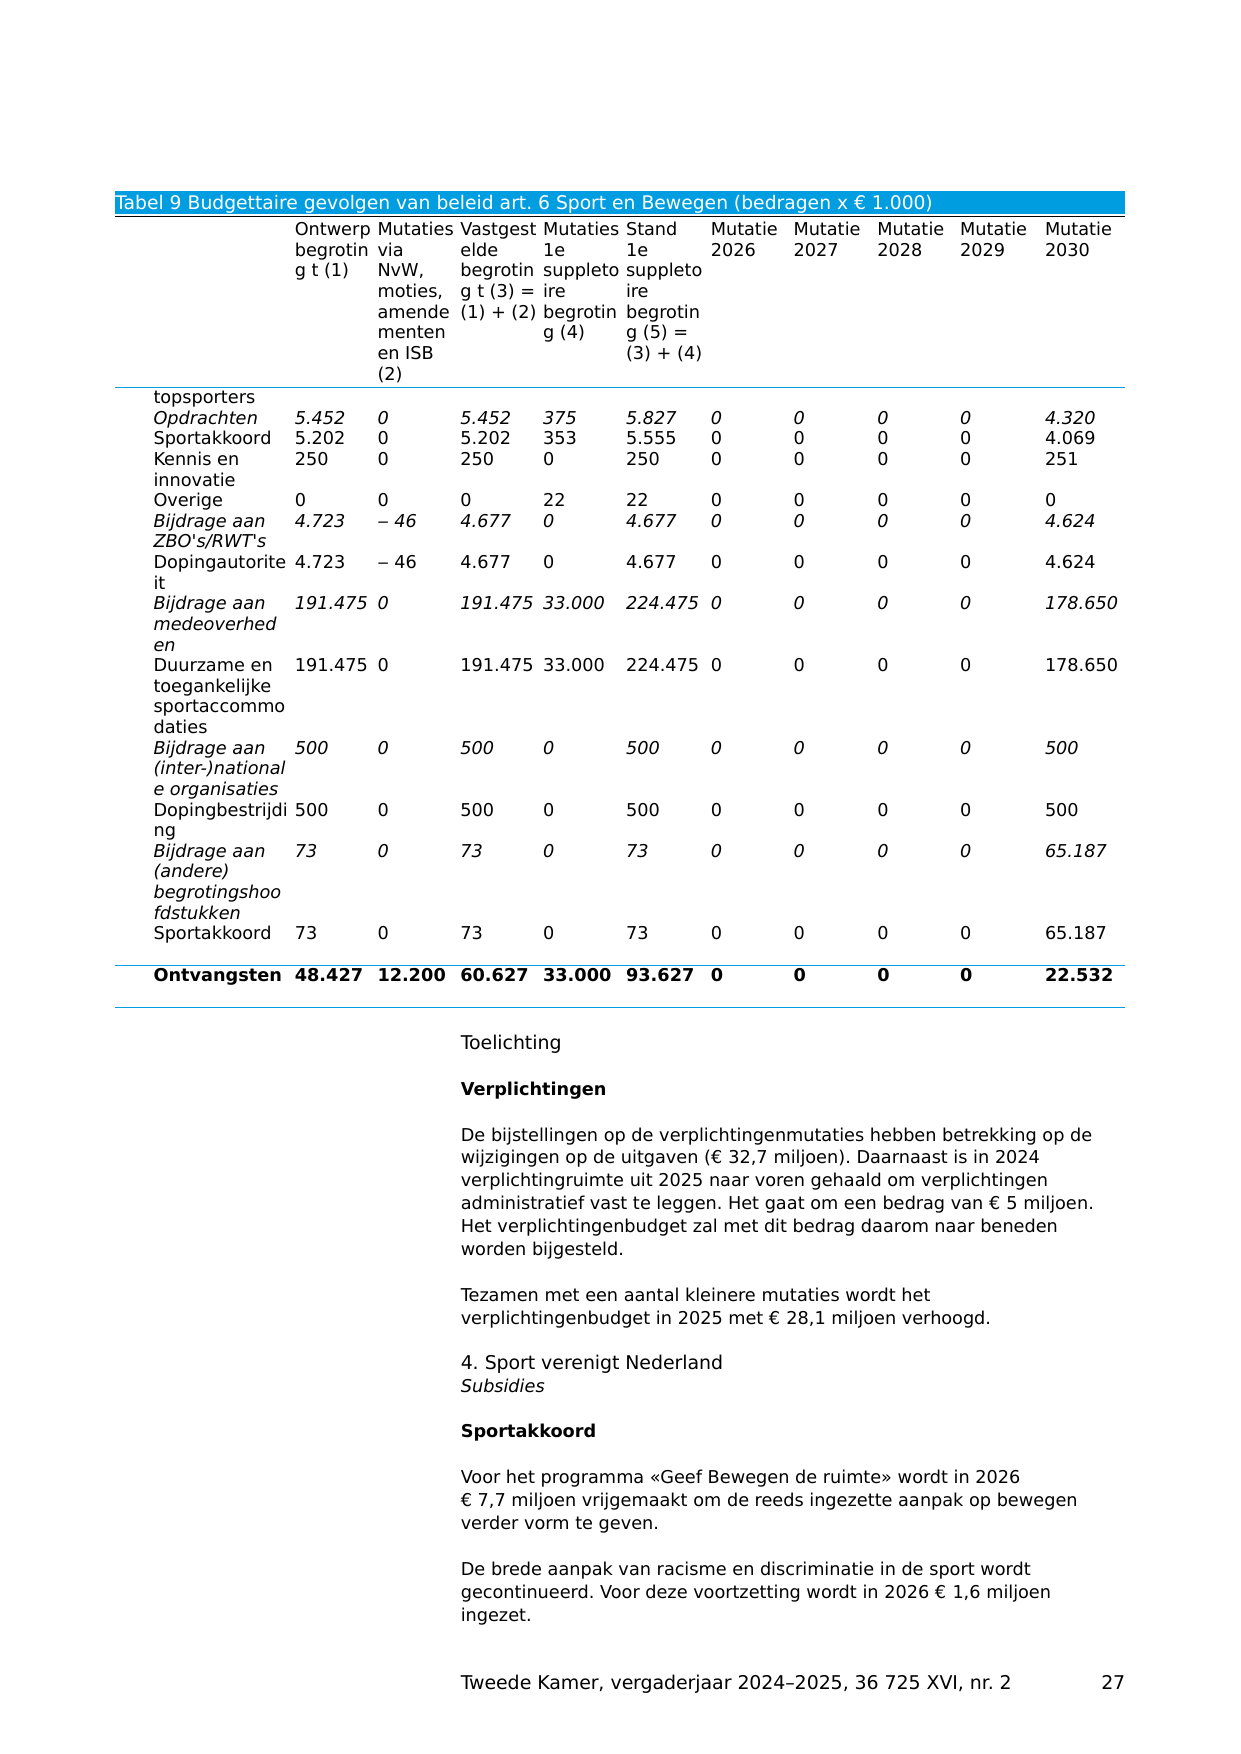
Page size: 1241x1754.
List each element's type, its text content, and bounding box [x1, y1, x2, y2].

table_cell [457, 944, 540, 964]
table_cell 0 [957, 408, 1042, 428]
table_cell 375 [540, 408, 623, 428]
table_cell 500 [292, 738, 374, 799]
table_cell Ontvangsten [150, 966, 292, 986]
table_cell Vastgestelde begroting t (3) = (1) + (2) [457, 217, 540, 387]
table_cell [623, 944, 708, 964]
table_cell [115, 511, 150, 552]
table_cell [292, 944, 374, 964]
table_cell 0 [874, 449, 957, 490]
table_cell 178.650 [1042, 593, 1125, 655]
table_cell [957, 944, 1042, 964]
table_cell 0 [540, 511, 623, 552]
table_cell 224.475 [623, 593, 708, 655]
table_cell 5.452 [457, 408, 540, 428]
table_cell 500 [457, 800, 540, 841]
table_cell 0 [874, 800, 957, 841]
table_cell 500 [292, 800, 374, 841]
table_cell 500 [623, 738, 708, 799]
table_cell [374, 986, 457, 1006]
table_cell 22.532 [1042, 966, 1125, 986]
table_cell [374, 388, 457, 408]
table_cell 0 [957, 800, 1042, 841]
table_cell [115, 923, 150, 944]
table_cell 0 [540, 552, 623, 593]
table_cell [115, 593, 150, 655]
table_cell Overige [150, 490, 292, 511]
table_cell 33.000 [540, 966, 623, 986]
table_cell 0 [708, 428, 790, 449]
table_cell 5.452 [292, 408, 374, 428]
table_cell 0 [540, 923, 623, 944]
table_cell 0 [374, 738, 457, 799]
table_cell 4.677 [457, 552, 540, 593]
table_cell 60.627 [457, 966, 540, 986]
table_cell [457, 986, 540, 1006]
table_cell 0 [540, 449, 623, 490]
table_cell 0 [708, 408, 790, 428]
table_cell 0 [708, 593, 790, 655]
table_cell 0 [957, 966, 1042, 986]
table_cell 48.427 [292, 966, 374, 986]
table_cell [1042, 388, 1125, 408]
table_cell 93.627 [623, 966, 708, 986]
table_cell 0 [790, 841, 874, 923]
table_cell Duurzame en toegankelijke sportaccommodaties [150, 655, 292, 738]
table_cell 73 [457, 841, 540, 923]
text De brede aanpak van racisme en discriminatie in de sport wordt gecontinueerd. Voor deze voortzetting wordt in 2026 € 1,6 miljoen ingezet. [461, 1557, 1125, 1626]
table_cell 0 [874, 428, 957, 449]
table_cell [292, 986, 374, 1006]
table_cell [115, 800, 150, 841]
table_cell 5.202 [292, 428, 374, 449]
table_cell 5.202 [457, 428, 540, 449]
text De bijstellingen op de verplichtingenmutaties hebben betrekking op de wijzigingen op de uitgaven (€ 32,7 miljoen). Daarnaast is in 2024 verplichtingruimte uit 2025 naar voren gehaald om verplichtingen administratief vast te leggen. Het gaat om een bedrag van € 5 miljoen. Het verplichtingenbudget zal met dit bedrag daarom naar beneden worden bijgesteld. [461, 1123, 1125, 1260]
table_cell 0 [708, 800, 790, 841]
table_cell [708, 388, 790, 408]
table_cell [115, 655, 150, 738]
table_cell 0 [708, 449, 790, 490]
table_cell [115, 738, 150, 799]
table_cell 0 [790, 408, 874, 428]
table_cell 0 [790, 593, 874, 655]
table_cell 0 [708, 738, 790, 799]
table_cell 250 [623, 449, 708, 490]
table_cell 0 [708, 841, 790, 923]
table_cell 65.187 [1042, 923, 1125, 944]
table_cell 0 [957, 655, 1042, 738]
table_cell [957, 986, 1042, 1006]
table_cell [115, 841, 150, 923]
table_cell 0 [540, 738, 623, 799]
text Verplichtingen [461, 1054, 1125, 1100]
table_cell [708, 986, 790, 1006]
table_cell 0 [790, 449, 874, 490]
table_cell 5.555 [623, 428, 708, 449]
table_cell Mutatie 2029 [957, 217, 1042, 387]
table_cell [374, 944, 457, 964]
table_cell [115, 428, 150, 449]
table_cell 0 [874, 738, 957, 799]
table_cell [957, 388, 1042, 408]
table_cell 73 [623, 923, 708, 944]
table_cell Mutatie 2026 [708, 217, 790, 387]
table_cell 0 [374, 449, 457, 490]
table_cell [115, 966, 150, 986]
table_cell [708, 944, 790, 964]
table_cell 0 [957, 449, 1042, 490]
table_cell 4.677 [623, 511, 708, 552]
table_cell [115, 388, 150, 408]
table_cell [540, 944, 623, 964]
table_cell [623, 388, 708, 408]
table_cell Stand 1e suppletoire begroting (5) = (3) + (4) [623, 217, 708, 387]
table_cell 0 [540, 841, 623, 923]
text Sportakkoord [461, 1419, 1125, 1442]
table_cell 0 [874, 841, 957, 923]
table_cell topsporters [150, 388, 292, 408]
table_cell 73 [292, 923, 374, 944]
table_cell 4.624 [1042, 511, 1125, 552]
table_cell 73 [457, 923, 540, 944]
table_cell 0 [374, 655, 457, 738]
text Subsidies [461, 1374, 1125, 1397]
table_cell 12.200 [374, 966, 457, 986]
table_cell Dopingautoriteit [150, 552, 292, 593]
table_cell 0 [374, 428, 457, 449]
table_cell 0 [874, 511, 957, 552]
table_cell 4.723 [292, 511, 374, 552]
table_cell Opdrachten [150, 408, 292, 428]
table_cell 224.475 [623, 655, 708, 738]
table_cell 0 [790, 923, 874, 944]
table_cell 0 [957, 511, 1042, 552]
table_cell 0 [374, 593, 457, 655]
table_cell [874, 986, 957, 1006]
table_cell 0 [790, 966, 874, 986]
table_cell 33.000 [540, 655, 623, 738]
table_cell [292, 388, 374, 408]
table_cell 0 [708, 655, 790, 738]
table_cell 500 [1042, 800, 1125, 841]
table_cell 73 [292, 841, 374, 923]
table_cell 0 [957, 923, 1042, 944]
table_cell 0 [790, 428, 874, 449]
table_cell [115, 944, 150, 964]
table_cell [874, 944, 957, 964]
table_cell 0 [708, 552, 790, 593]
table_cell [790, 944, 874, 964]
table_cell Kennis en innovatie [150, 449, 292, 490]
table_cell 0 [874, 408, 957, 428]
table_cell [790, 388, 874, 408]
table_cell Mutatie 2030 [1042, 217, 1125, 387]
table_cell 353 [540, 428, 623, 449]
table_cell 0 [457, 490, 540, 511]
table_cell Mutaties via NvW, moties, amendementen en ISB (2) [374, 217, 457, 387]
table_cell 4.723 [292, 552, 374, 593]
table_cell 0 [708, 966, 790, 986]
table_cell [115, 217, 150, 387]
table_cell 0 [374, 923, 457, 944]
table_cell 73 [623, 841, 708, 923]
table_cell 0 [708, 923, 790, 944]
table_cell Bijdrage aan (inter-)nationale organisaties [150, 738, 292, 799]
table_cell 0 [1042, 490, 1125, 511]
table_cell Bijdrage aan (andere) begrotingshoofdstukken [150, 841, 292, 923]
table_cell 251 [1042, 449, 1125, 490]
table_cell 0 [374, 841, 457, 923]
table_cell 0 [874, 966, 957, 986]
table_cell [623, 986, 708, 1006]
table_cell 4.320 [1042, 408, 1125, 428]
table_cell [150, 986, 292, 1006]
table_cell [1042, 986, 1125, 1006]
table_cell ‒ 46 [374, 552, 457, 593]
table_cell 0 [957, 593, 1042, 655]
table_cell 0 [957, 428, 1042, 449]
table_cell 0 [292, 490, 374, 511]
table_cell 0 [874, 490, 957, 511]
table_cell 191.475 [457, 655, 540, 738]
table_cell 0 [874, 593, 957, 655]
table_cell 0 [790, 511, 874, 552]
table_cell [540, 388, 623, 408]
text Tezamen met een aantal kleinere mutaties wordt het verplichtingenbudget in 2025 met € 28,1 miljoen verhoogd. [461, 1283, 1125, 1329]
table_cell 191.475 [457, 593, 540, 655]
table_cell Sportakkoord [150, 923, 292, 944]
table_cell 0 [374, 490, 457, 511]
table_cell [150, 944, 292, 964]
table_cell 0 [957, 738, 1042, 799]
table_cell Sportakkoord [150, 428, 292, 449]
table_cell Mutaties 1e suppletoire begroting (4) [540, 217, 623, 387]
table_cell [540, 986, 623, 1006]
table_cell 22 [623, 490, 708, 511]
table_cell 4.677 [623, 552, 708, 593]
table_cell Mutatie 2027 [790, 217, 874, 387]
table_cell 22 [540, 490, 623, 511]
table_cell 191.475 [292, 655, 374, 738]
table_cell 0 [374, 408, 457, 428]
table_cell 0 [957, 490, 1042, 511]
table_cell [115, 449, 150, 490]
table_cell 250 [457, 449, 540, 490]
table_cell [115, 986, 150, 1006]
table_cell 0 [874, 552, 957, 593]
table_cell 178.650 [1042, 655, 1125, 738]
table_cell [874, 388, 957, 408]
table_cell Dopingbestrijding [150, 800, 292, 841]
table_cell 0 [708, 511, 790, 552]
table_cell 5.827 [623, 408, 708, 428]
table_cell 500 [457, 738, 540, 799]
table_cell 0 [708, 490, 790, 511]
table_cell 65.187 [1042, 841, 1125, 923]
title 4. Sport verenigt Nederland [461, 1352, 1125, 1374]
table_cell Mutatie 2028 [874, 217, 957, 387]
table_cell 0 [874, 655, 957, 738]
table_cell 4.624 [1042, 552, 1125, 593]
table_cell 250 [292, 449, 374, 490]
table_cell [115, 408, 150, 428]
table_cell 0 [790, 738, 874, 799]
table_cell 4.069 [1042, 428, 1125, 449]
table_cell ‒ 46 [374, 511, 457, 552]
table_cell Bijdrage aan ZBO's/RWT's [150, 511, 292, 552]
table_cell 4.677 [457, 511, 540, 552]
table_cell 0 [790, 552, 874, 593]
table_cell 500 [623, 800, 708, 841]
table_cell 500 [1042, 738, 1125, 799]
text Voor het programma «Geef Bewegen de ruimte» wordt in 2026 € 7,7 miljoen vrijgemaakt om de reeds ingezette aanpak op bewegen verder vorm te geven. [461, 1465, 1125, 1534]
table_cell 0 [540, 800, 623, 841]
table_cell 0 [790, 490, 874, 511]
table_cell 0 [957, 552, 1042, 593]
table_cell [115, 552, 150, 593]
table_cell 0 [874, 923, 957, 944]
table_cell [790, 986, 874, 1006]
table_cell [115, 490, 150, 511]
table_cell Ontwerpbegroting t (1) [292, 217, 374, 387]
table_cell 191.475 [292, 593, 374, 655]
table_cell Bijdrage aan medeoverheden [150, 593, 292, 655]
table_cell [457, 388, 540, 408]
table_cell 33.000 [540, 593, 623, 655]
table_cell 0 [957, 841, 1042, 923]
table_cell 0 [374, 800, 457, 841]
table_cell 0 [790, 800, 874, 841]
table_cell 0 [790, 655, 874, 738]
table_cell [150, 217, 292, 387]
title Toelichting [461, 1032, 1125, 1054]
table_cell [1042, 944, 1125, 964]
